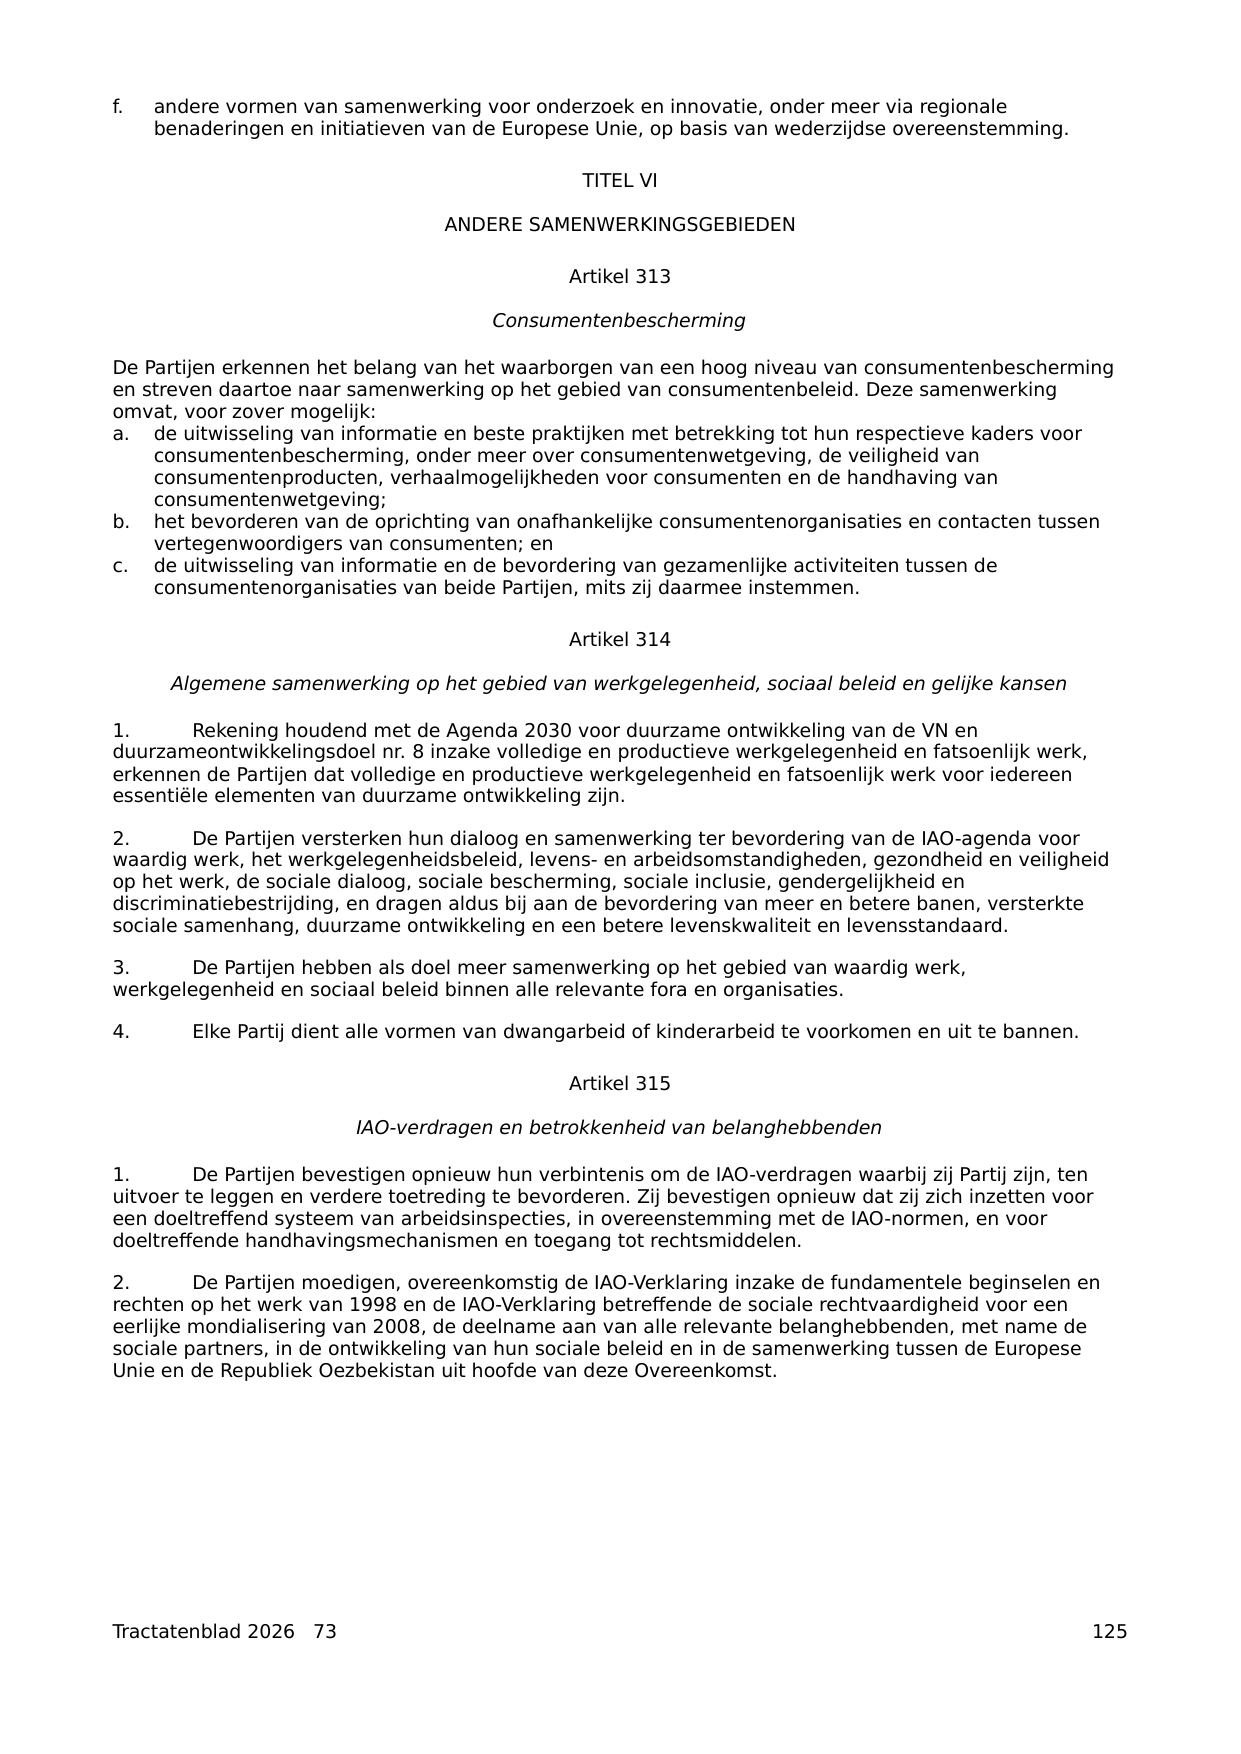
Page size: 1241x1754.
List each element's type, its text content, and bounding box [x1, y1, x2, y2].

text c. de uitwisseling van informatie en de bevordering van gezamenlijke activiteiten tussen de consumentenorganisaties van beide Partijen, mits zij daarmee instemmen. [112, 554, 1128, 598]
subtitle Artikel 314 Algemene samenwerking op het gebied van werkgelegenheid, sociaal beleid en gelijke kansen [112, 628, 1128, 694]
text a. de uitwisseling van informatie en beste praktijken met betrekking tot hun respectieve kaders voor consumentenbescherming, onder meer over consumentenwetgeving, de veiligheid van consumentenproducten, verhaalmogelijkheden voor consumenten en de handhaving van consumentenwetgeving; [112, 423, 1128, 511]
text 1. Rekening houdend met de Agenda 2030 voor duurzame ontwikkeling van de VN en duurzameontwikkelingsdoel nr. 8 inzake volledige en productieve werkgelegenheid en fatsoenlijk werk, erkennen de Partijen dat volledige en productieve werkgelegenheid en fatsoenlijk werk voor iedereen essentiële elementen van duurzame ontwikkeling zijn. [112, 719, 1128, 807]
text 1. De Partijen bevestigen opnieuw hun verbintenis om de IAO-verdragen waarbij zij Partij zijn, ten uitvoer te leggen en verdere toetreding te bevorderen. Zij bevestigen opnieuw dat zij zich inzetten voor een doeltreffend systeem van arbeidsinspecties, in overeenstemming met de IAO-normen, en voor doeltreffende handhavingsmechanismen en toegang tot rechtsmiddelen. [112, 1164, 1128, 1252]
text 2. De Partijen versterken hun dialoog en samenwerking ter bevordering van de IAO-agenda voor waardig werk, het werkgelegenheidsbeleid, levens- en arbeidsomstandigheden, gezondheid en veiligheid op het werk, de sociale dialoog, sociale bescherming, sociale inclusie, gendergelijkheid en discriminatiebestrijding, en dragen aldus bij aan de bevordering van meer en betere banen, versterkte sociale samenhang, duurzame ontwikkeling en een betere levenskwaliteit en levensstandaard. [112, 827, 1128, 937]
text De Partijen erkennen het belang van het waarborgen van een hoog niveau van consumentenbescherming en streven daartoe naar samenwerking op het gebied van consumentenbeleid. Deze samenwerking omvat, voor zover mogelijk: [112, 357, 1128, 423]
subtitle Artikel 315 IAO-verdragen en betrokkenheid van belanghebbenden [112, 1073, 1128, 1139]
text b. het bevorderen van de oprichting van onafhankelijke consumentenorganisaties en contacten tussen vertegenwoordigers van consumenten; en [112, 511, 1128, 554]
text 2. De Partijen moedigen, overeenkomstig de IAO-Verklaring inzake de fundamentele beginselen en rechten op het werk van 1998 en de IAO-Verklaring betreffende de sociale rechtvaardigheid voor een eerlijke mondialisering van 2008, de deelname aan van alle relevante belanghebbenden, met name de sociale partners, in de ontwikkeling van hun sociale beleid en in de samenwerking tussen de Europese Unie en de Republiek Oezbekistan uit hoofde van deze Overeenkomst. [112, 1272, 1128, 1382]
subtitle Artikel 313 Consumentenbescherming [112, 266, 1128, 332]
subtitle TITEL VI ANDERE SAMENWERKINGSGEBIEDEN [112, 170, 1128, 236]
text f. andere vormen van samenwerking voor onderzoek en innovatie, onder meer via regionale benaderingen en initiatieven van de Europese Unie, op basis van wederzijdse overeenstemming. [112, 96, 1128, 140]
text 3. De Partijen hebben als doel meer samenwerking op het gebied van waardig werk, werkgelegenheid en sociaal beleid binnen alle relevante fora en organisaties. [112, 957, 1128, 1001]
text 4. Elke Partij dient alle vormen van dwangarbeid of kinderarbeid te voorkomen en uit te bannen. [112, 1021, 1128, 1043]
